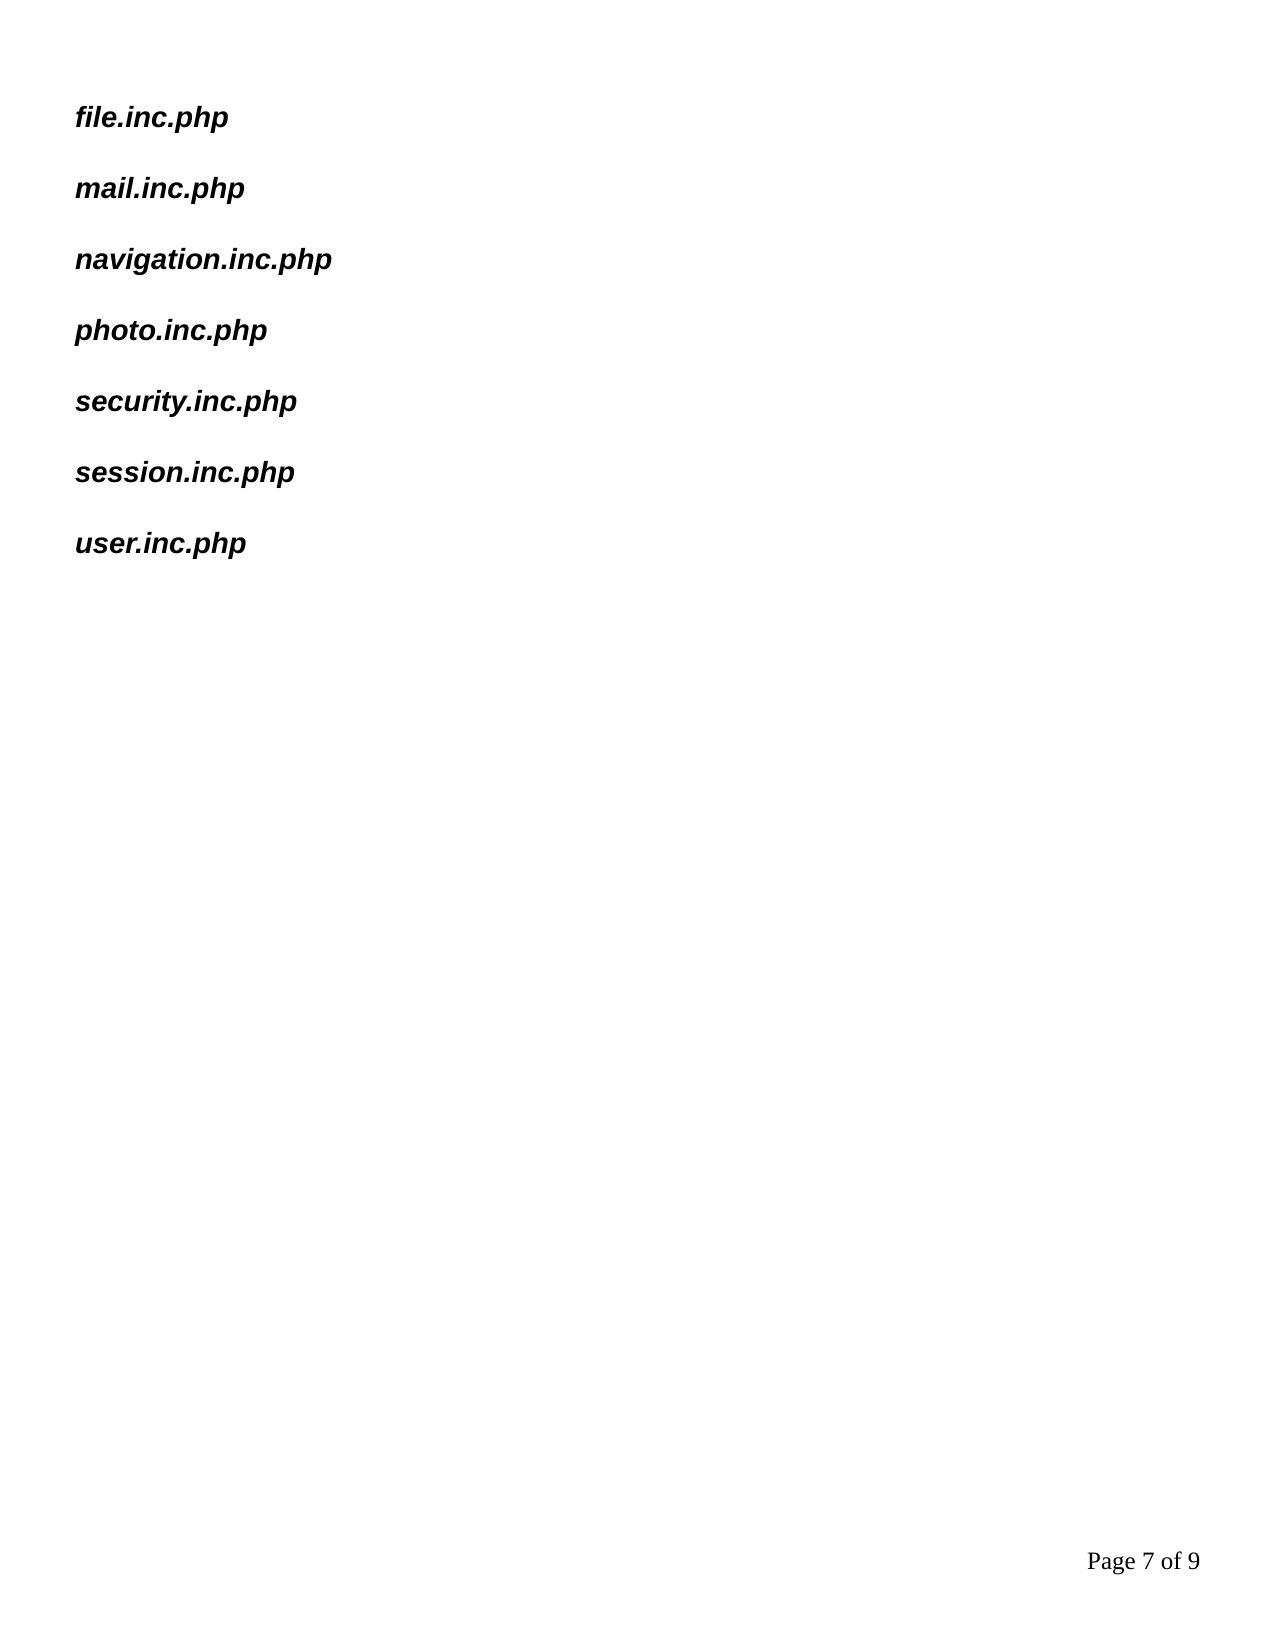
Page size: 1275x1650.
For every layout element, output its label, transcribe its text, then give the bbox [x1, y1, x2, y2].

subtitle user.inc.php [75, 526, 1200, 560]
subtitle session.inc.php [75, 455, 1200, 489]
subtitle security.inc.php [75, 384, 1200, 418]
subtitle mail.inc.php [75, 171, 1200, 204]
subtitle navigation.inc.php [75, 242, 1200, 276]
subtitle photo.inc.php [75, 313, 1200, 347]
subtitle file.inc.php [75, 100, 1200, 133]
